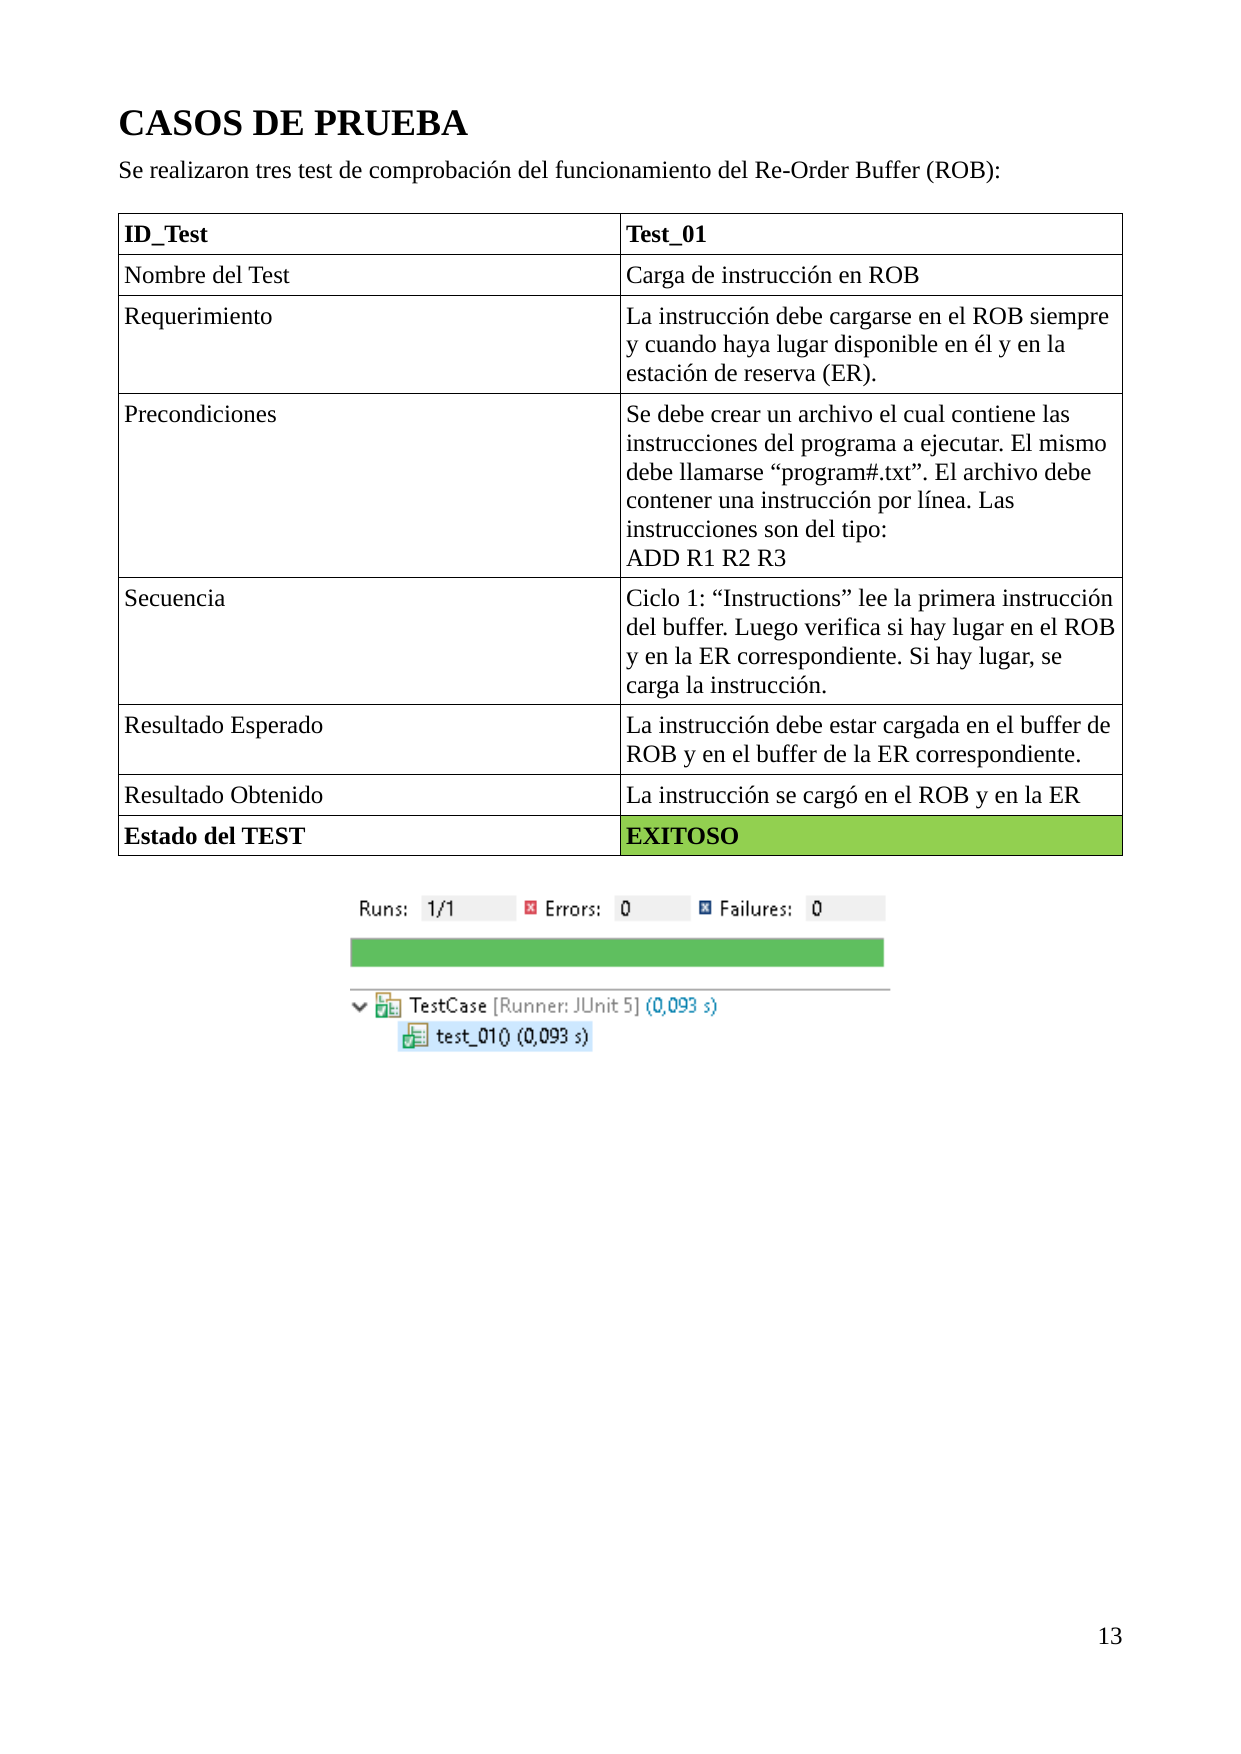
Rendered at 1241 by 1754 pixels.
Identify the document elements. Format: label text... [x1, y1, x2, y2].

table_cell Ciclo 1: “Instructions” lee la primera instrucción del buffer. Luego verifica si hay lugar en el ROB y en la ER correspondiente. Si hay lugar, se carga la instrucción. [621, 578, 1122, 704]
table_cell Requerimiento [119, 296, 620, 393]
table_cell Secuencia [119, 578, 620, 704]
table_cell Resultado Obtenido [119, 775, 620, 814]
table_cell Carga de instrucción en ROB [621, 255, 1122, 294]
table_cell Se debe crear un archivo el cual contiene las instrucciones del programa a ejecutar. El mismo debe llamarse “program#.txt”. El archivo debe contener una instrucción por línea. Las instrucciones son del tipo: ADD R1 R2 R3 [621, 394, 1122, 577]
table_cell Estado del TEST [119, 816, 620, 855]
table_cell La instrucción debe estar cargada en el buffer de ROB y en el buffer de la ER correspondiente. [621, 705, 1122, 774]
subtitle CASOS DE PRUEBA [118, 100, 1122, 143]
text Se realizaron tres test de comprobación del funcionamiento del Re-Order Buffer (ROB): [118, 156, 1122, 184]
table_header Test_01 [621, 214, 1122, 254]
table_cell Precondiciones [119, 394, 620, 577]
table_cell La instrucción se cargó en el ROB y en la ER [621, 775, 1122, 814]
table_cell Nombre del Test [119, 255, 620, 294]
table_header ID_Test [119, 214, 620, 254]
table_cell EXITOSO [621, 816, 1122, 855]
table_cell La instrucción debe cargarse en el ROB siempre y cuando haya lugar disponible en él y en la estación de reserva (ER). [621, 296, 1122, 393]
table_cell Resultado Esperado [119, 705, 620, 774]
